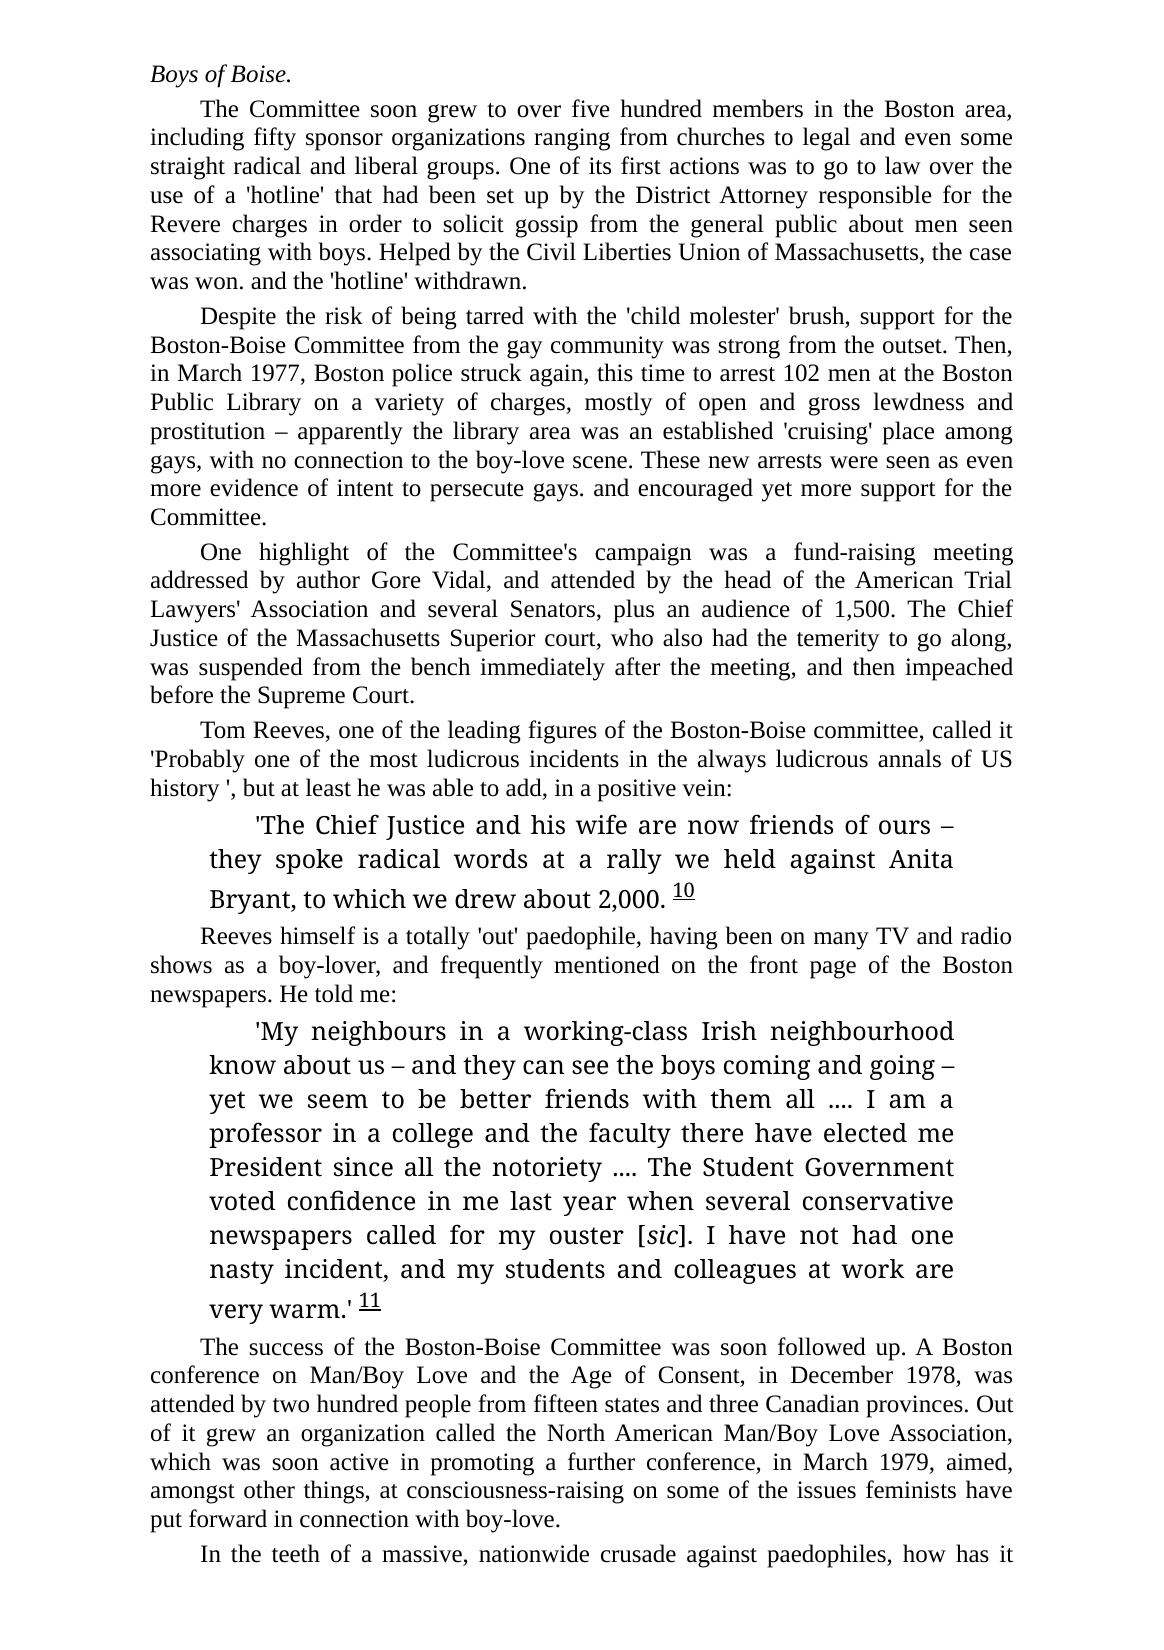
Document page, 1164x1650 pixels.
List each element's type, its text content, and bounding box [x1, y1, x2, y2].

text 'The Chief Justice and his wife are now friends of ours – they spoke radical words at a rally we held against Anita Bryant, to which we drew about 2,000. 10 [209, 807, 955, 915]
text Reeves himself is a totally 'out' paedophile, having been on many TV and radio shows as a boy-lover, and frequently mentioned on the front page of the Boston newspapers. He told me: [150, 921, 1014, 1008]
text One highlight of the Committee's campaign was a fund-raising meeting addressed by author Gore Vidal, and attended by the head of the American Trial Lawyers' Association and several Senators, plus an audience of 1,500. The Chief Justice of the Massachusetts Superior court, who also had the temerity to go along, was suspended from the bench immediately after the meeting, and then impeached before the Supreme Court. [150, 537, 1014, 709]
text The success of the Boston-Boise Committee was soon followed up. A Boston conference on Man/Boy Love and the Age of Consent, in December 1978, was attended by two hundred people from fifteen states and three Canadian provinces. Out of it grew an organization called the North American Man/Boy Love Association, which was soon active in promoting a further conference, in March 1979, aimed, amongst other things, at consciousness-raising on some of the issues feminists have put forward in connection with boy-love. [150, 1332, 1014, 1533]
text 'My neighbours in a working-class Irish neighbourhood know about us – and they can see the boys coming and going – yet we seem to be better friends with them all .... I am a professor in a college and the faculty there have elected me President since all the notoriety .... The Student Government voted confidence in me last year when several conservative newspapers called for my ouster [sic]. I have not had one nasty incident, and my students and colleagues at work are very warm.' 11 [209, 1013, 955, 1326]
text Tom Reeves, one of the leading figures of the Boston-Boise committee, called it 'Probably one of the most ludicrous incidents in the always ludicrous annals of US history ', but at least he was able to add, in a positive vein: [150, 715, 1014, 802]
text Despite the risk of being tarred with the 'child molester' brush, support for the Boston-Boise Committee from the gay community was strong from the outset. Then, in March 1977, Boston police struck again, this time to arrest 102 men at the Boston Public Library on a variety of charges, mostly of open and gross lewdness and prostitution – apparently the library area was an established 'cruising' place among gays, with no connection to the boy-love scene. These new arrests were seen as even more evidence of intent to persecute gays. and encouraged yet more support for the Committee. [150, 301, 1014, 531]
text The Committee soon grew to over five hundred members in the Boston area, including fifty sponsor organizations ranging from churches to legal and even some straight radical and liberal groups. One of its first actions was to go to law over the use of a 'hotline' that had been set up by the District Attorney responsible for the Revere charges in order to solicit gossip from the general public about men seen associating with boys. Helped by the Civil Liberties Union of Massachusetts, the case was won. and the 'hotline' withdrawn. [150, 94, 1014, 295]
text In the teeth of a massive, nationwide crusade against paedophiles, how has it [150, 1539, 1014, 1568]
text Boys of Boise. [150, 59, 1014, 88]
